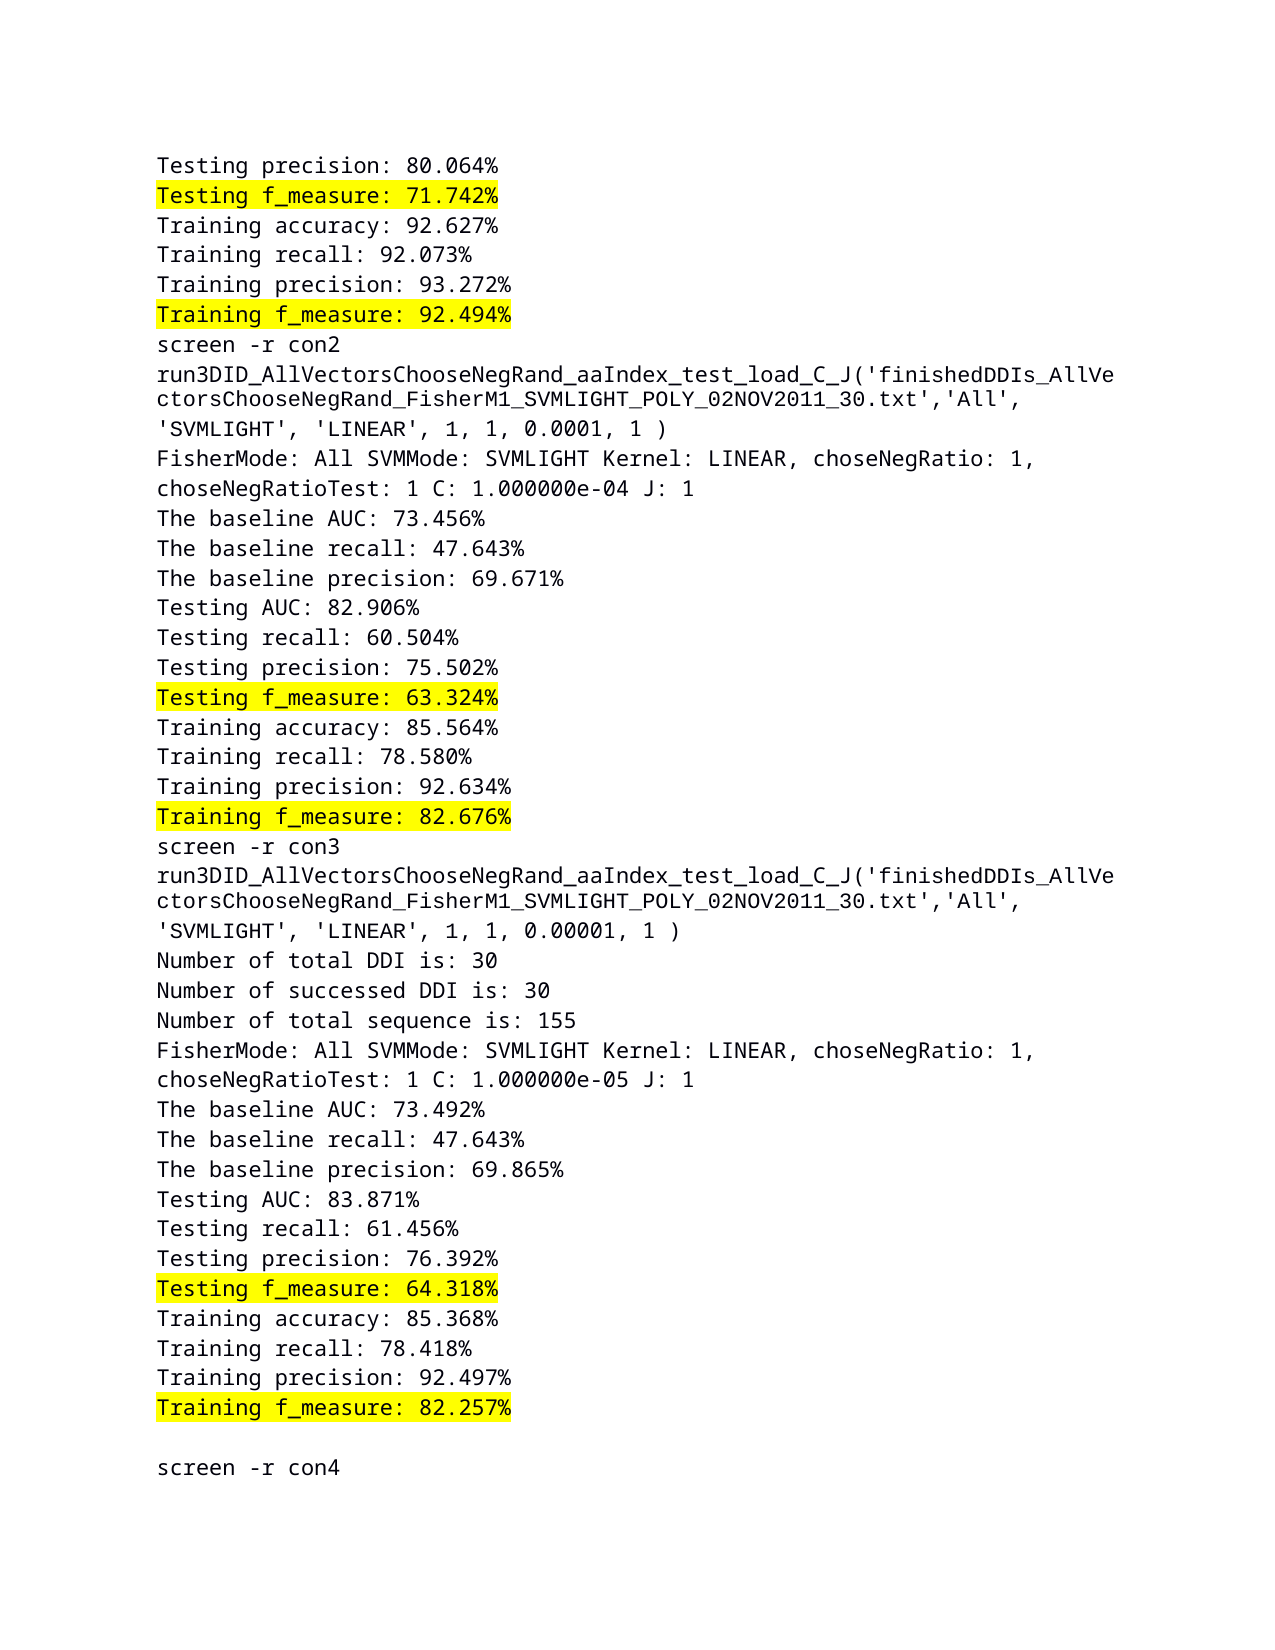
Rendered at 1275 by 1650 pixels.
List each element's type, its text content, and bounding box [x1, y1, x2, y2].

text Training accuracy: 85.564% [156, 711, 1118, 741]
text FisherMode: All SVMMode: SVMLIGHT Kernel: LINEAR, choseNegRatio: 1, choseNegRatioTest: 1 C: 1.000000e-05 J: 1 [156, 1034, 1118, 1094]
text Training recall: 78.580% [156, 741, 1118, 771]
text The baseline AUC: 73.456% [156, 503, 1118, 533]
text Training recall: 92.073% [156, 239, 1118, 269]
text screen -r con4 [156, 1452, 1118, 1481]
text Training f_measure: 82.676% [156, 801, 1118, 831]
text The baseline AUC: 73.492% [156, 1094, 1118, 1124]
text Testing AUC: 82.906% [156, 592, 1118, 622]
text Testing f_measure: 63.324% [156, 682, 1118, 711]
text Testing recall: 60.504% [156, 622, 1118, 652]
text Training f_measure: 92.494% [156, 299, 1118, 329]
text Testing precision: 80.064% [156, 150, 1118, 180]
text Number of total DDI is: 30 [156, 945, 1118, 975]
text screen -r con2 [156, 329, 1118, 358]
text The baseline precision: 69.671% [156, 562, 1118, 592]
text Number of successed DDI is: 30 [156, 975, 1118, 1005]
text Testing recall: 61.456% [156, 1213, 1118, 1243]
text Training accuracy: 92.627% [156, 209, 1118, 239]
text Testing precision: 76.392% [156, 1243, 1118, 1273]
text Training f_measure: 82.257% [156, 1392, 1118, 1422]
text The baseline recall: 47.643% [156, 533, 1118, 562]
text Training precision: 92.497% [156, 1362, 1118, 1392]
text Training precision: 93.272% [156, 269, 1118, 299]
text Training recall: 78.418% [156, 1332, 1118, 1362]
text Testing f_measure: 64.318% [156, 1273, 1118, 1303]
text run3DID_AllVectorsChooseNegRand_aaIndex_test_load_C_J('finishedDDIs_AllVectorsChooseNegRand_FisherM1_SVMLIGHT_POLY_02NOV2011_30.txt','All', 'SVMLIGHT', 'LINEAR', 1, 1, 0.00001, 1 ) [156, 860, 1118, 945]
text Testing f_measure: 71.742% [156, 180, 1118, 209]
text Training accuracy: 85.368% [156, 1303, 1118, 1332]
text Testing precision: 75.502% [156, 652, 1118, 682]
text run3DID_AllVectorsChooseNegRand_aaIndex_test_load_C_J('finishedDDIs_AllVectorsChooseNegRand_FisherM1_SVMLIGHT_POLY_02NOV2011_30.txt','All', 'SVMLIGHT', 'LINEAR', 1, 1, 0.0001, 1 ) [156, 358, 1118, 443]
text FisherMode: All SVMMode: SVMLIGHT Kernel: LINEAR, choseNegRatio: 1, choseNegRatioTest: 1 C: 1.000000e-04 J: 1 [156, 443, 1118, 503]
text The baseline recall: 47.643% [156, 1124, 1118, 1154]
text Number of total sequence is: 155 [156, 1005, 1118, 1034]
text Training precision: 92.634% [156, 771, 1118, 801]
text The baseline precision: 69.865% [156, 1154, 1118, 1183]
text Testing AUC: 83.871% [156, 1183, 1118, 1213]
text screen -r con3 [156, 831, 1118, 860]
